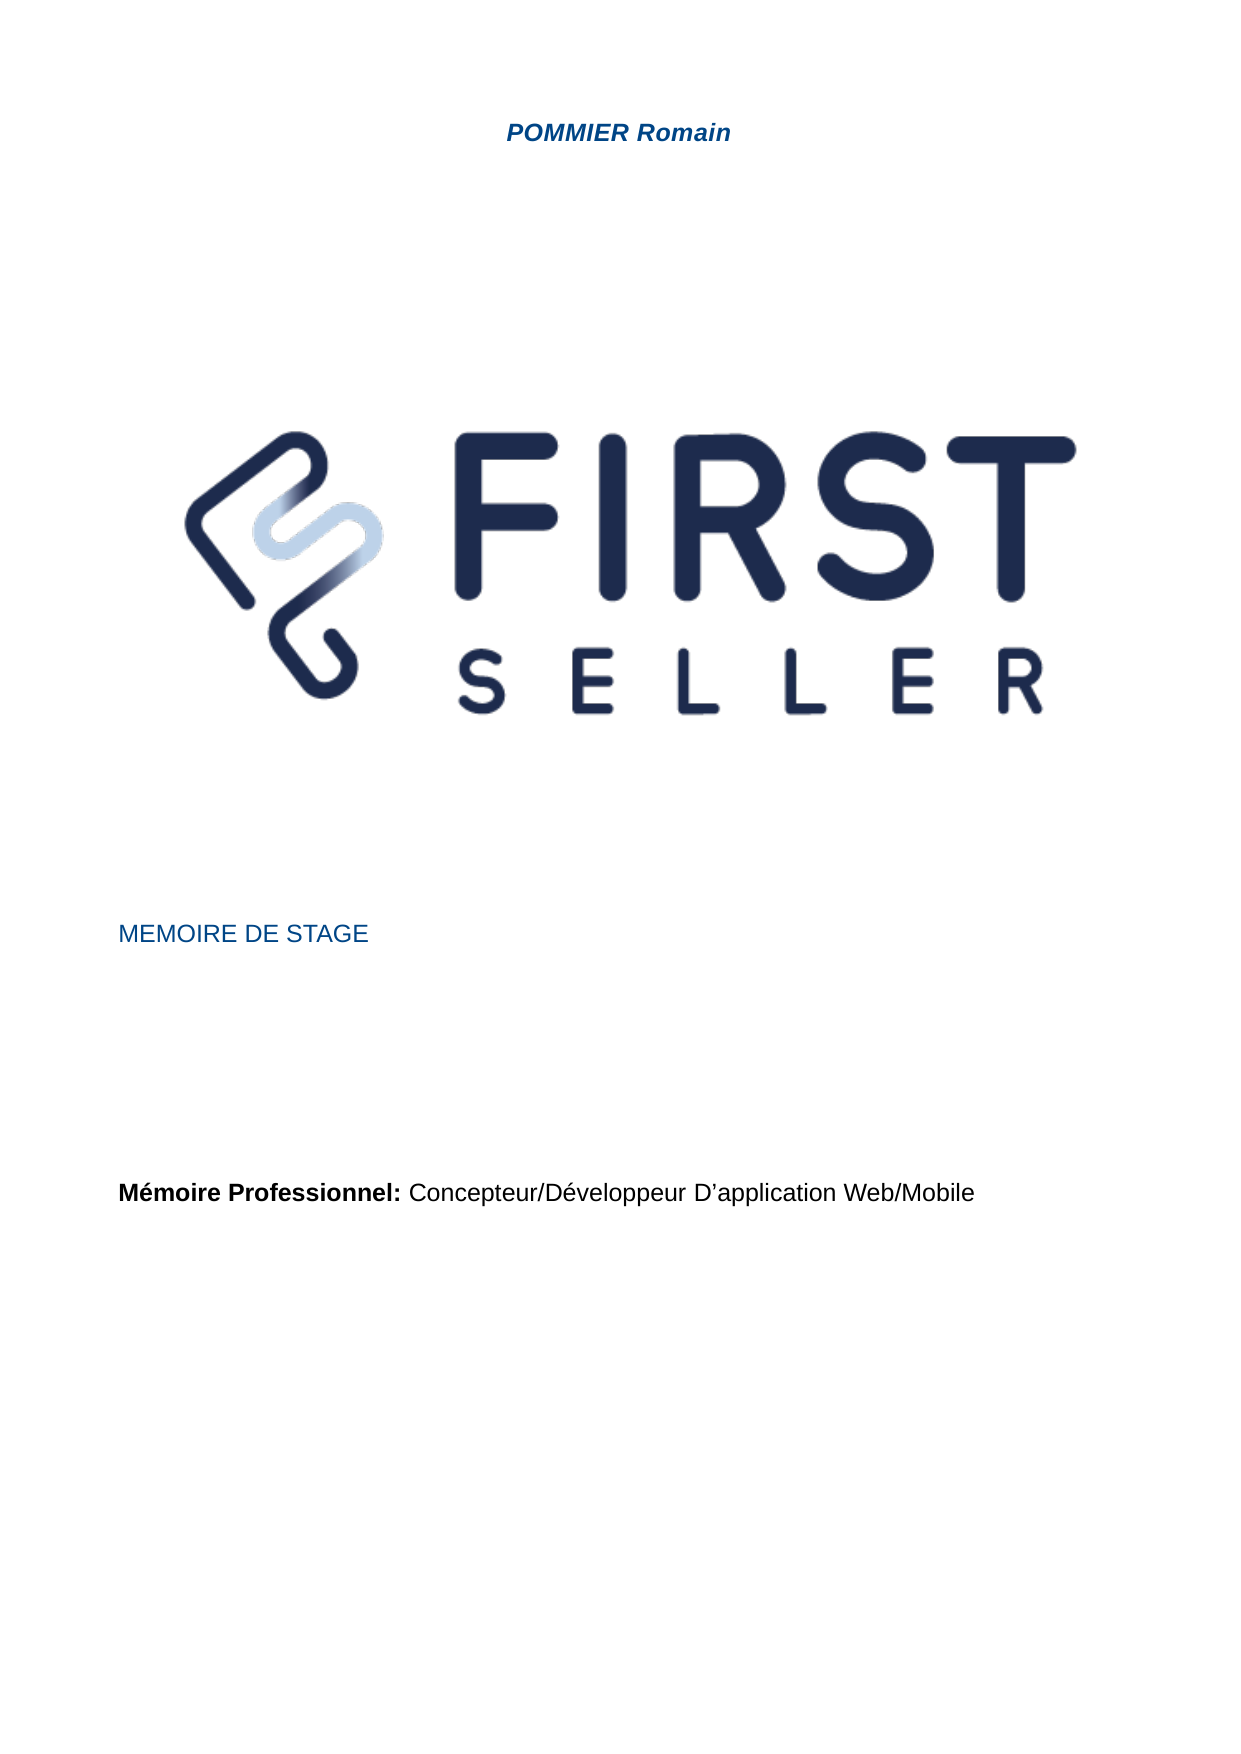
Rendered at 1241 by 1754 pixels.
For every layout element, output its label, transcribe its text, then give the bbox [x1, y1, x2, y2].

text Mémoire Professionnel: Concepteur/Développeur D’application Web/Mobile [118, 1178, 1122, 1207]
subtitle POMMIER Romain [118, 118, 1122, 147]
text MEMOIRE DE STAGE [118, 919, 1122, 948]
